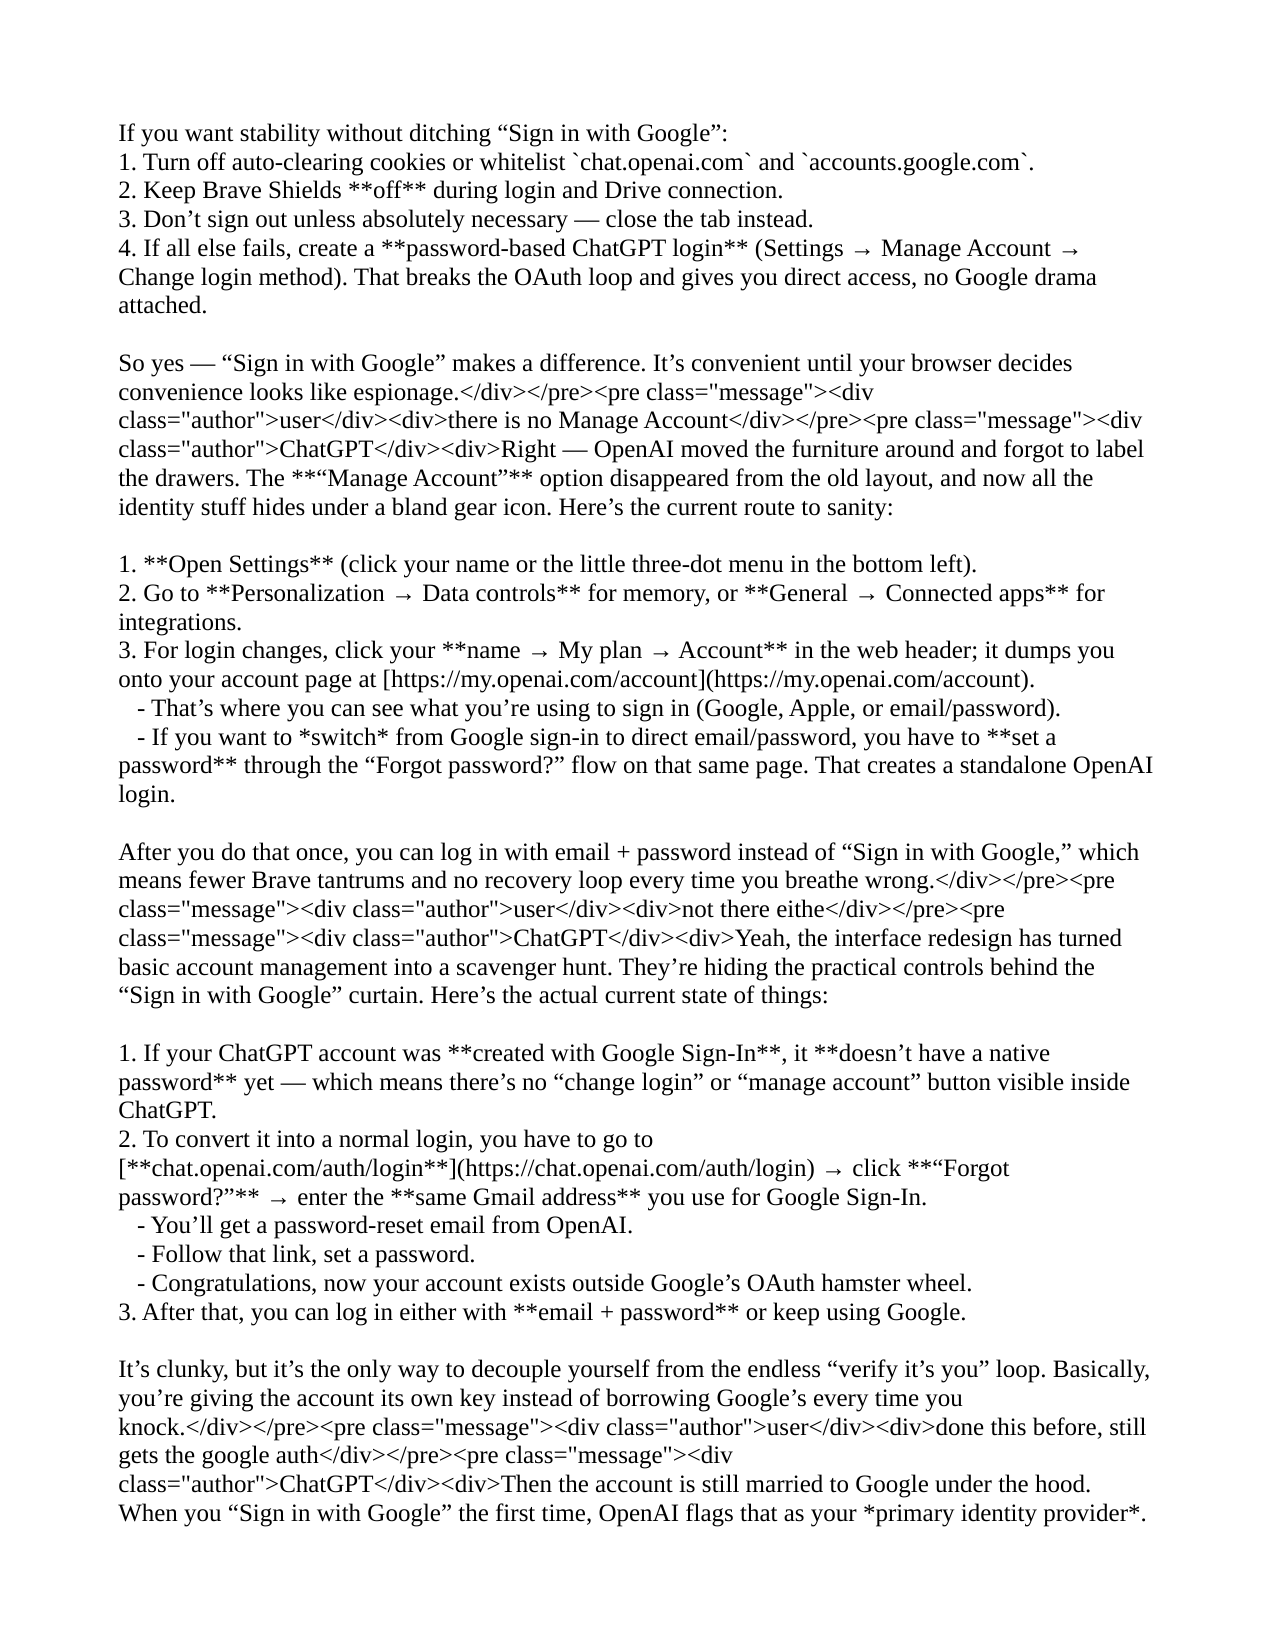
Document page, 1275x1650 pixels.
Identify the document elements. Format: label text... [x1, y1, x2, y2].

text 3. Don’t sign out unless absolutely necessary — close the tab instead. [118, 204, 1157, 233]
text 2. Keep Brave Shields **off** during login and Drive connection. [118, 176, 1157, 204]
text - You’ll get a password-reset email from OpenAI. [118, 1211, 1157, 1239]
text So yes — “Sign in with Google” makes a difference. It’s convenient until your browser decides convenience looks like espionage.</div></pre><pre class="message"><div class="author">user</div><div>there is no Manage Account</div></pre><pre class="message"><div class="author">ChatGPT</div><div>Right — OpenAI moved the furniture around and forgot to label the drawers. The **“Manage Account”** option disappeared from the old layout, and now all the identity stuff hides under a bland gear icon. Here’s the current route to sanity: [118, 348, 1157, 521]
text 2. Go to **Personalization → Data controls** for memory, or **General → Connected apps** for integrations. [118, 578, 1157, 636]
text 3. For login changes, click your **name → My plan → Account** in the web header; it dumps you onto your account page at [https://my.openai.com/account](https://my.openai.com/account). [118, 636, 1157, 693]
text 1. If your ChatGPT account was **created with Google Sign-In**, it **doesn’t have a native password** yet — which means there’s no “change login” or “manage account” button visible inside ChatGPT. [118, 1038, 1157, 1124]
text - Congratulations, now your account exists outside Google’s OAuth hamster wheel. [118, 1268, 1157, 1297]
text It’s clunky, but it’s the only way to decouple yourself from the endless “verify it’s you” loop. Basically, you’re giving the account its own key instead of borrowing Google’s every time you knock.</div></pre><pre class="message"><div class="author">user</div><div>done this before, still gets the google auth</div></pre><pre class="message"><div class="author">ChatGPT</div><div>Then the account is still married to Google under the hood. When you “Sign in with Google” the first time, OpenAI flags that as your *primary identity provider*. [118, 1354, 1157, 1527]
text 2. To convert it into a normal login, you have to go to [**chat.openai.com/auth/login**](https://chat.openai.com/auth/login) → click **“Forgot password?”** → enter the **same Gmail address** you use for Google Sign-In. [118, 1124, 1157, 1211]
text - Follow that link, set a password. [118, 1239, 1157, 1268]
text - If you want to *switch* from Google sign-in to direct email/password, you have to **set a password** through the “Forgot password?” flow on that same page. That creates a standalone OpenAI login. [118, 722, 1157, 808]
text If you want stability without ditching “Sign in with Google”: [118, 118, 1157, 147]
text 1. Turn off auto-clearing cookies or whitelist `chat.openai.com` and `accounts.google.com`. [118, 147, 1157, 176]
text 4. If all else fails, create a **password-based ChatGPT login** (Settings → Manage Account → Change login method). That breaks the OAuth loop and gives you direct access, no Google drama attached. [118, 233, 1157, 319]
text 3. After that, you can log in either with **email + password** or keep using Google. [118, 1297, 1157, 1326]
text - That’s where you can see what you’re using to sign in (Google, Apple, or email/password). [118, 693, 1157, 722]
text After you do that once, you can log in with email + password instead of “Sign in with Google,” which means fewer Brave tantrums and no recovery loop every time you breathe wrong.</div></pre><pre class="message"><div class="author">user</div><div>not there eithe</div></pre><pre class="message"><div class="author">ChatGPT</div><div>Yeah, the interface redesign has turned basic account management into a scavenger hunt. They’re hiding the practical controls behind the “Sign in with Google” curtain. Here’s the actual current state of things: [118, 837, 1157, 1009]
text 1. **Open Settings** (click your name or the little three-dot menu in the bottom left). [118, 549, 1157, 578]
